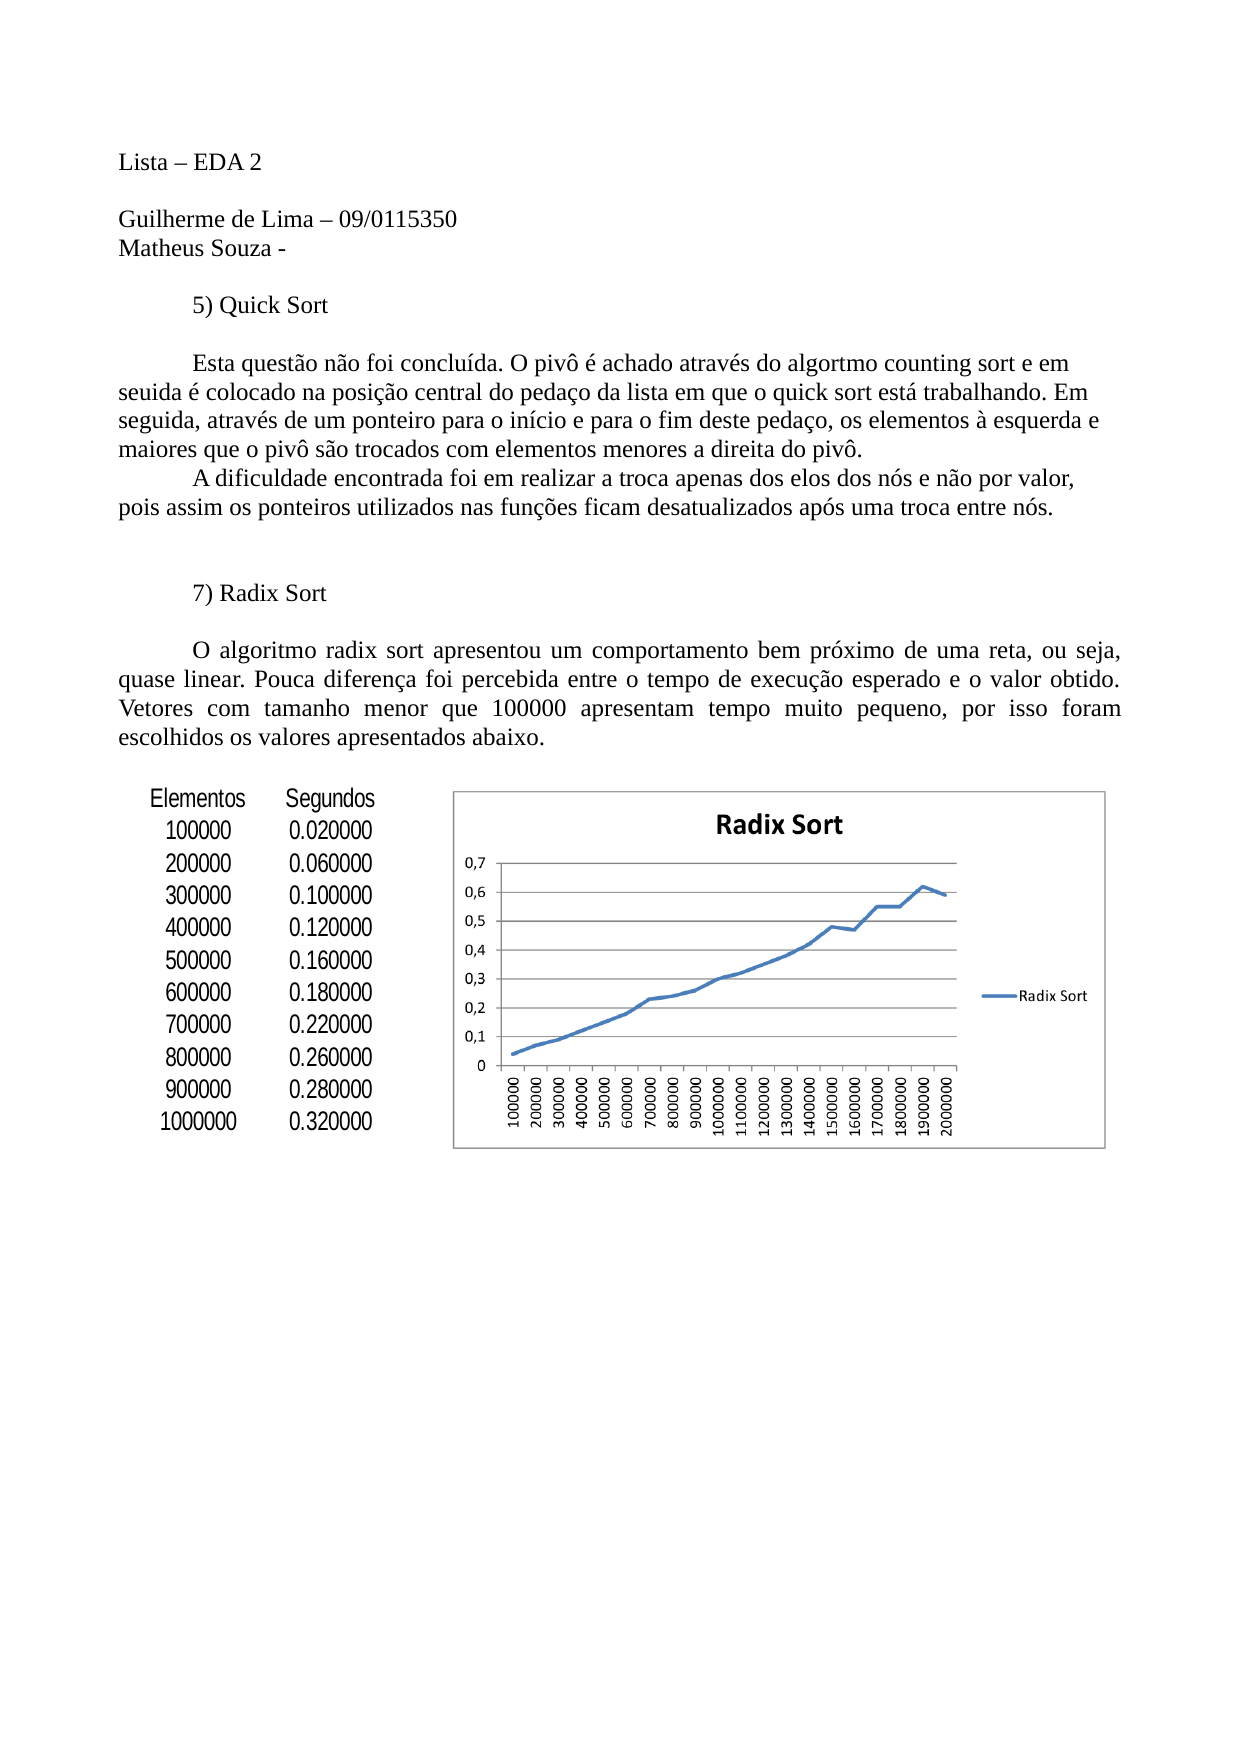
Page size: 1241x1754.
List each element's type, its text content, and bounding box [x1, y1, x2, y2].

text A dificuldade encontrada foi em realizar a troca apenas dos elos dos nós e não por valor, pois assim os ponteiros utilizados nas funções ficam desatualizados após uma troca entre nós. [118, 463, 1122, 521]
text Guilherme de Lima – 09/0115350 [118, 204, 1122, 233]
text 5) Quick Sort [118, 291, 1122, 319]
text Lista – EDA 2 [118, 147, 1122, 176]
text O algoritmo radix sort apresentou um comportamento bem próximo de uma reta, ou seja, quase linear. Pouca diferença foi percebida entre o tempo de execução esperado e o valor obtido. Vetores com tamanho menor que 100000 apresentam tempo muito pequeno, por isso foram escolhidos os valores apresentados abaixo. [118, 636, 1122, 751]
picture [448, 782, 1110, 1154]
text Esta questão não foi concluída. O pivô é achado através do algortmo counting sort e em seuida é colocado na posição central do pedaço da lista em que o quick sort está trabalhando. Em seguida, através de um ponteiro para o início e para o fim deste pedaço, os elementos à esquerda e maiores que o pivô são trocados com elementos menores a direita do pivô. [118, 348, 1122, 463]
text Matheus Souza - [118, 233, 1122, 262]
text 7) Radix Sort [118, 578, 1122, 607]
